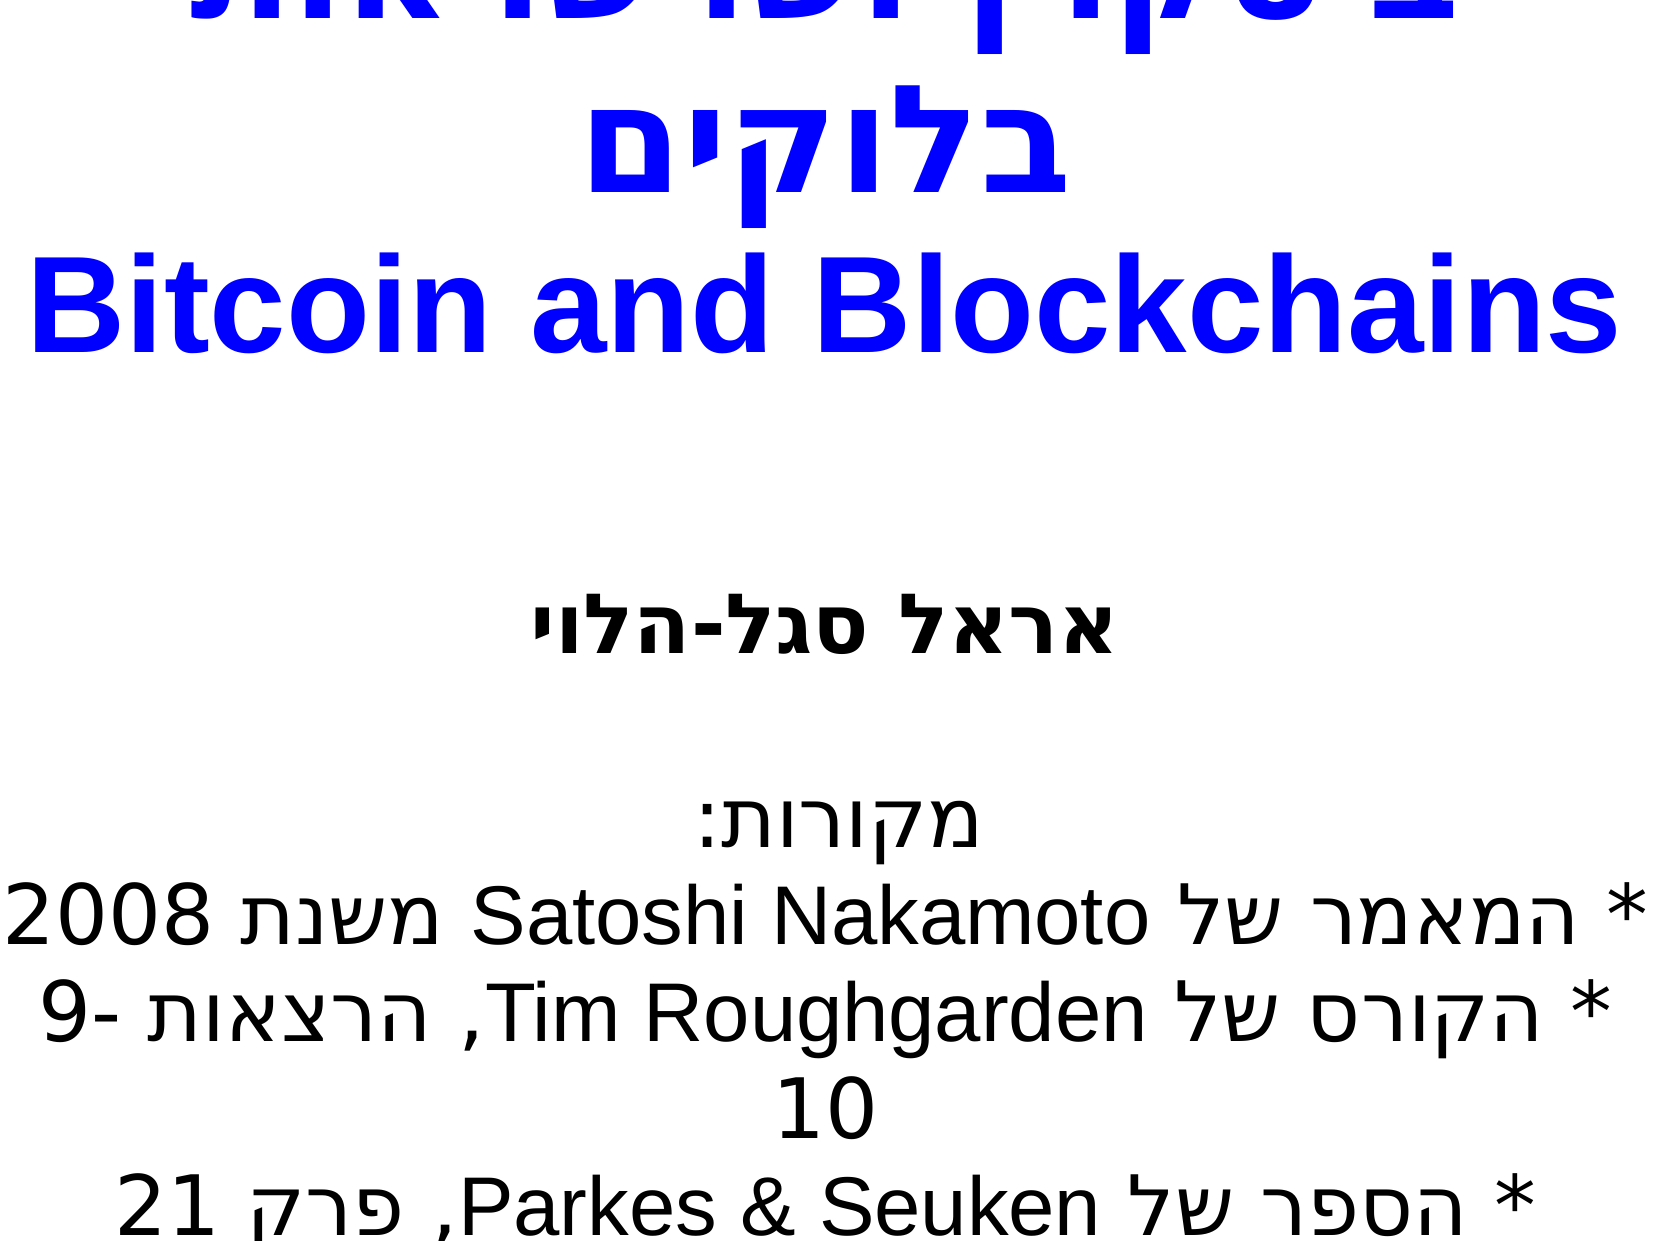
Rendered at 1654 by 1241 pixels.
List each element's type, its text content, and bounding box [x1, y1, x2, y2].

title ביטקוין ושרשראות בלוקים Bitcoin and Blockchains אראל סגל-הלוי מקורות: * המאמר של Satoshi Nakamoto משנת 2008 * הקורס של ‎Tim Roughgarden, הרצאות 9-10 * הספר של Parkes & Seuken, פרק 21 * מצגת של אביב זוהר [0, 0, 1654, 1241]
